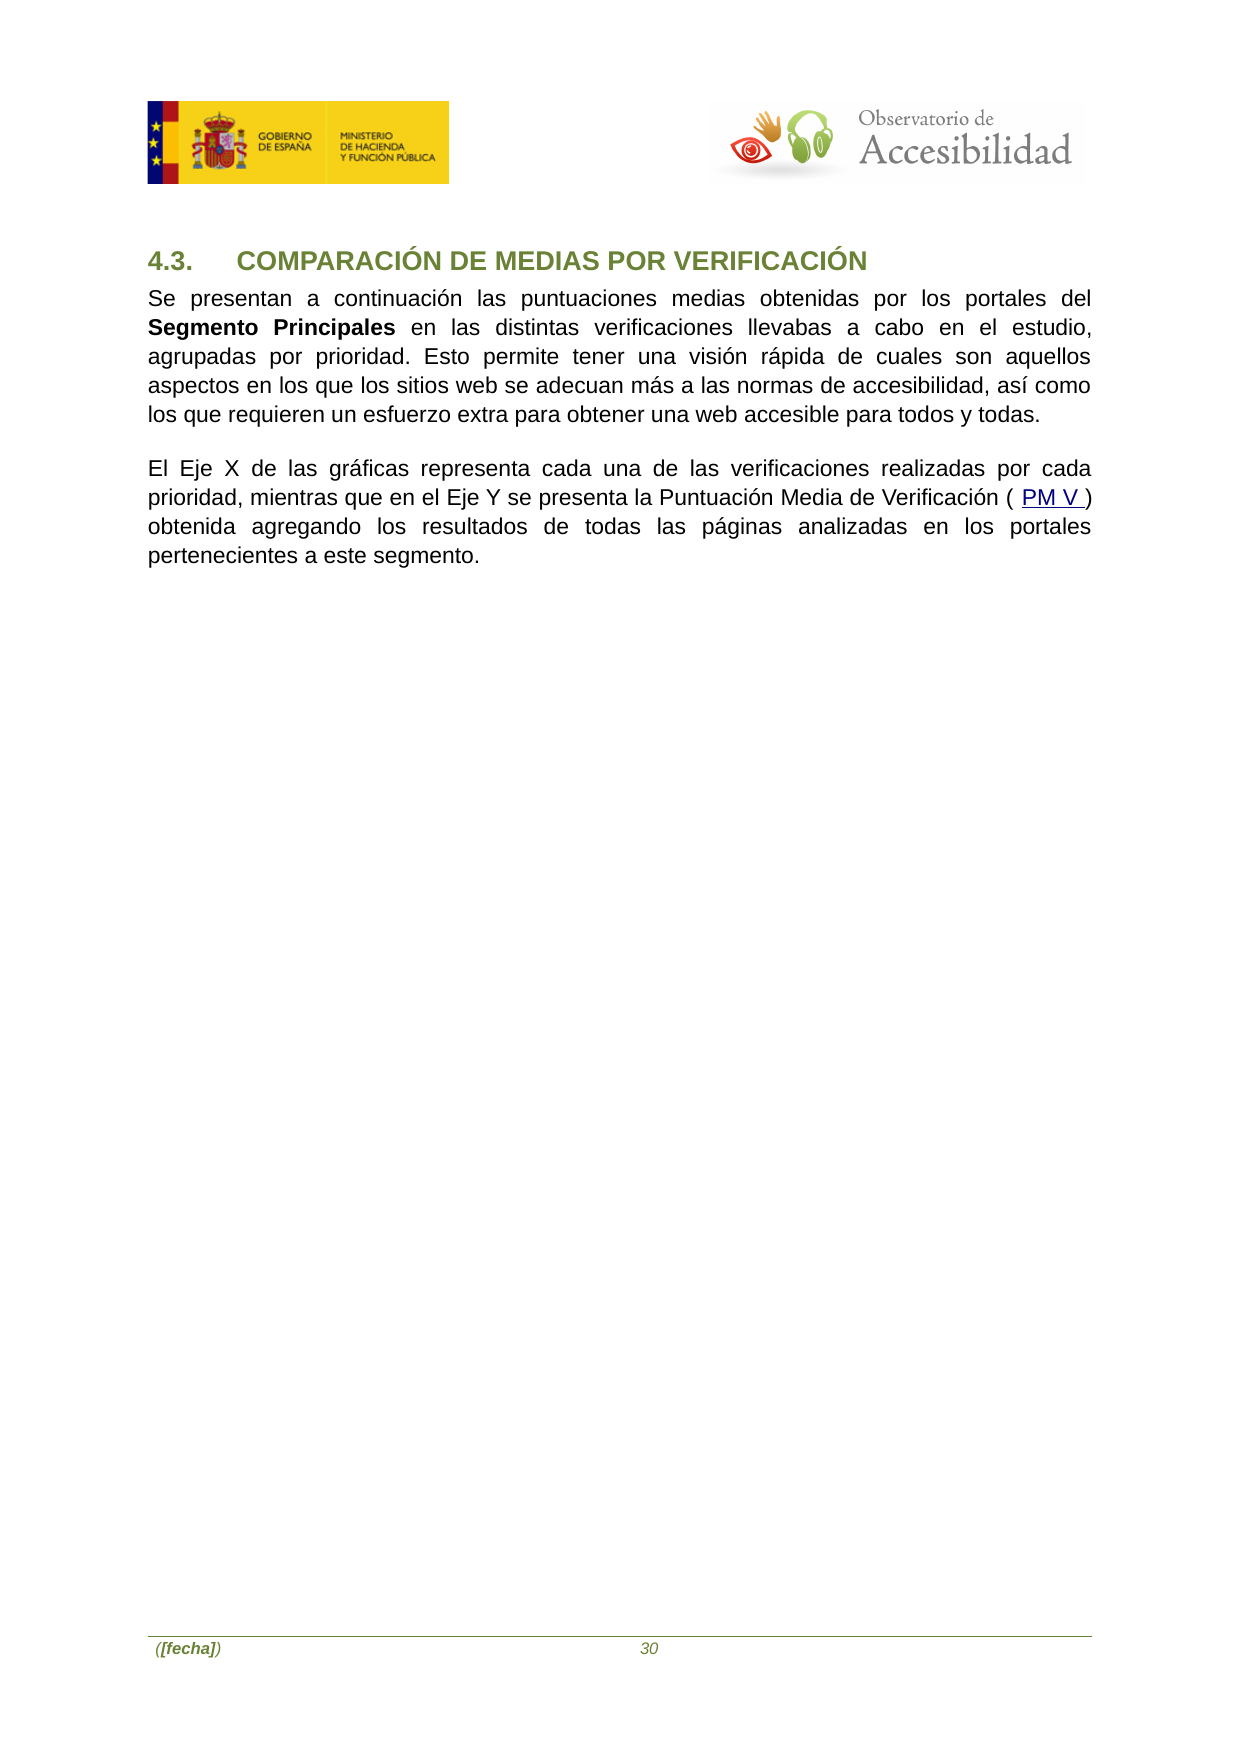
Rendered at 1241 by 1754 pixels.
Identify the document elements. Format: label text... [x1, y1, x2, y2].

picture [147, 101, 450, 184]
text Se presentan a continuación las puntuaciones medias obtenidas por los portales del Segmento Principales en las distintas verificaciones llevabas a cabo en el estudio, agrupadas por prioridad. Esto permite tener una visión rápida de cuales son aquellos aspectos en los que los sitios web se adecuan más a las normas de accesibilidad, así como los que requieren un esfuerzo extra para obtener una web accesible para todos y todas. [148, 285, 1092, 427]
picture [710, 101, 1086, 184]
subtitle Comparación de medias por verificación [148, 245, 1092, 276]
text El Eje X de las gráficas representa cada una de las verificaciones realizadas por cada prioridad, mientras que en el Eje Y se presenta la Puntuación Media de Verificación ( PM V ) obtenida agregando los resultados de todas las páginas analizadas en los portales pertenecientes a este segmento. [148, 455, 1092, 568]
